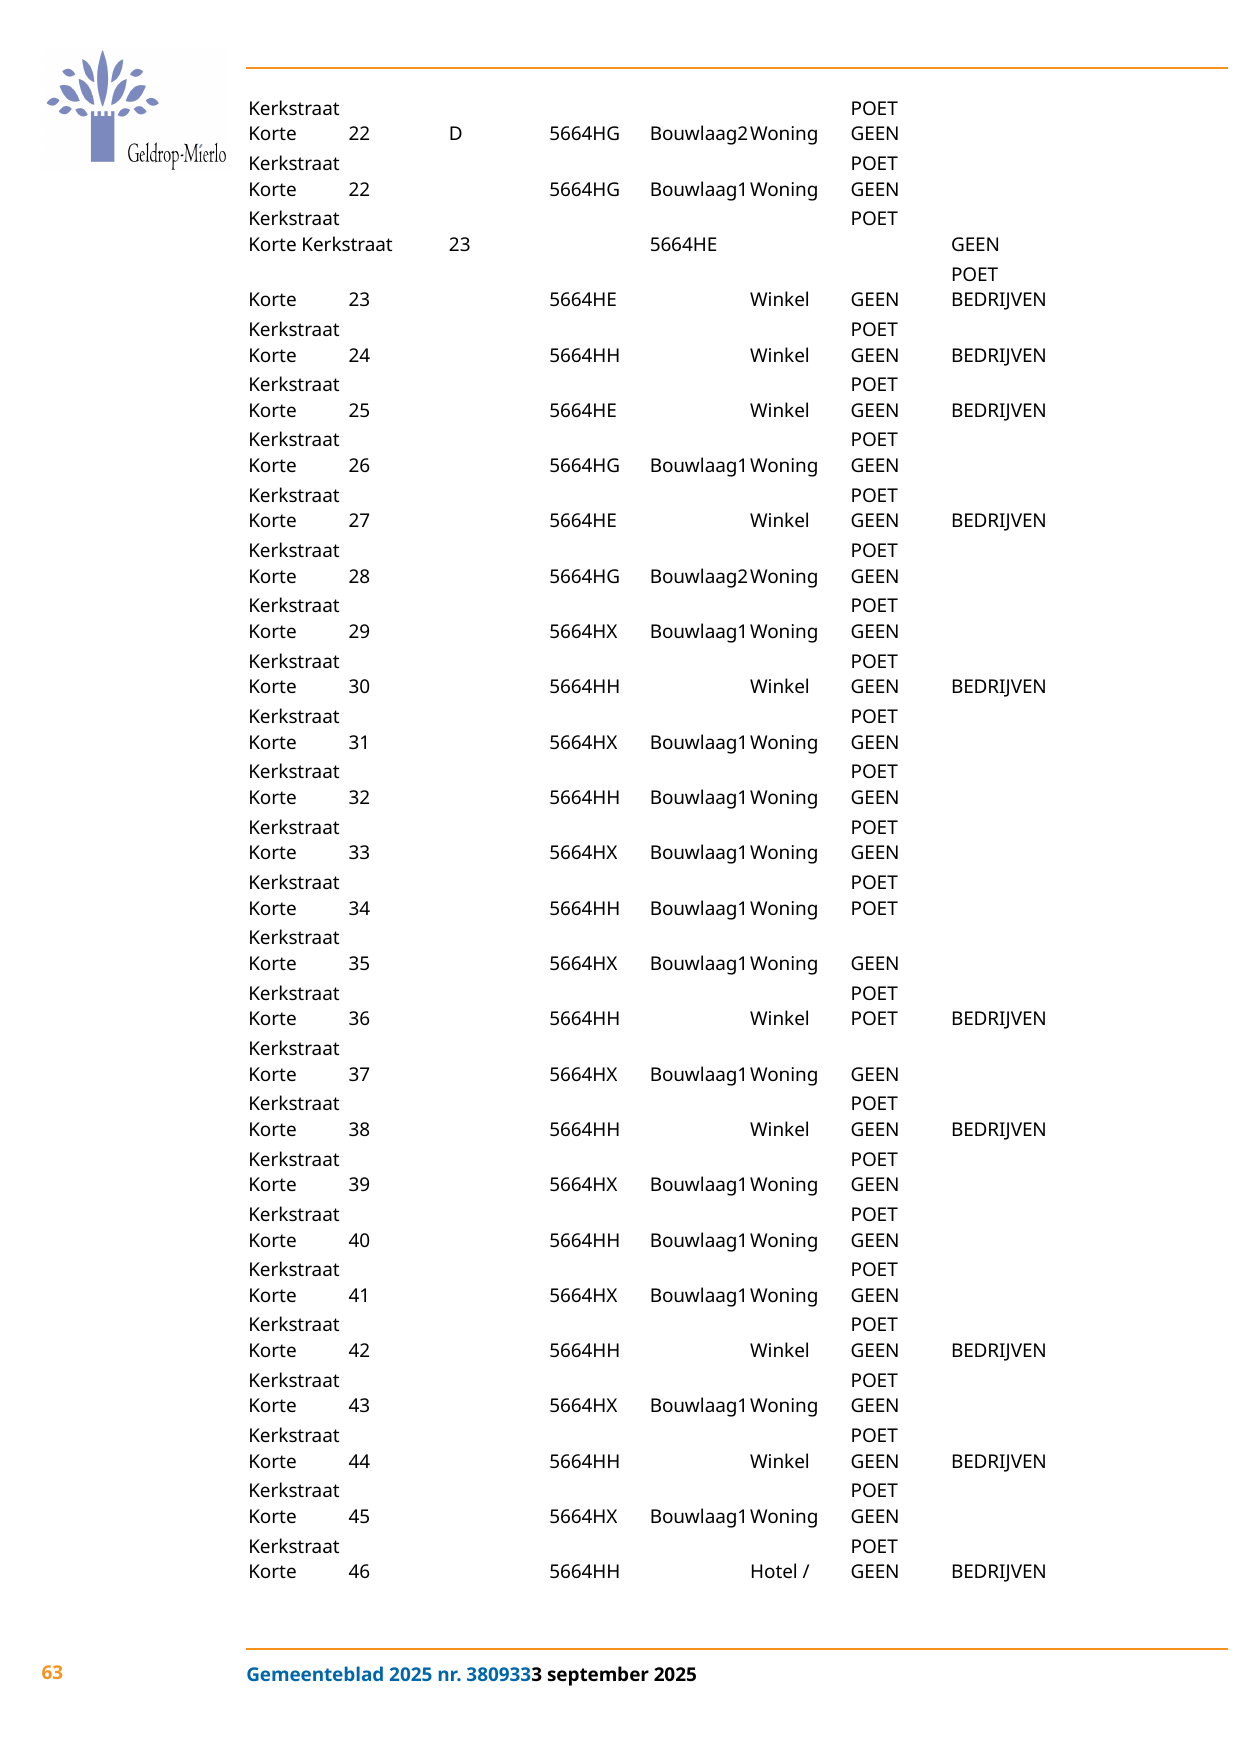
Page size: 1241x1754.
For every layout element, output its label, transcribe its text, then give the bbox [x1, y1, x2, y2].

table_cell 5664HH [549, 1559, 649, 1584]
table_cell GEEN POET [850, 1393, 951, 1448]
table_cell BEDRIJVEN [951, 286, 1051, 342]
table_cell 5664HX [549, 1282, 649, 1337]
table_cell 5664HX [549, 618, 649, 674]
table_cell Korte Kerkstraat [248, 231, 449, 286]
table_cell Kerkstraat [248, 95, 348, 121]
table_cell [650, 397, 750, 452]
table_cell Korte Kerkstraat [248, 453, 348, 508]
table_cell Korte Kerkstraat [248, 1338, 348, 1393]
table_cell POET [850, 895, 951, 950]
table_cell Bouwlaag1 [650, 895, 750, 950]
table_cell 5664HH [549, 1448, 649, 1503]
table_cell GEEN POET [850, 176, 951, 231]
table_cell [449, 508, 549, 563]
table_cell 40 [348, 1227, 449, 1282]
table_cell GEEN POET [850, 563, 951, 618]
table_cell [650, 1006, 750, 1061]
table_cell 5664HE [650, 231, 750, 286]
table_cell [449, 563, 549, 618]
table_cell BEDRIJVEN [951, 1448, 1051, 1503]
table_cell Woning [750, 840, 850, 895]
table_cell Korte Kerkstraat [248, 176, 348, 231]
table_cell Korte Kerkstraat [248, 508, 348, 563]
table_cell Bouwlaag1 [650, 1171, 750, 1227]
table_cell [1051, 231, 1152, 286]
table_cell Korte Kerkstraat [248, 1116, 348, 1171]
table_cell 5664HH [549, 895, 649, 950]
table_cell [449, 895, 549, 950]
table_cell 22 [348, 121, 449, 176]
table_cell [951, 95, 1051, 121]
table_cell Bouwlaag1 [650, 1282, 750, 1337]
table_cell 36 [348, 1006, 449, 1061]
table_cell Korte Kerkstraat [248, 397, 348, 452]
table_cell Korte Kerkstraat [248, 895, 348, 950]
table_cell Hotel / [750, 1559, 850, 1584]
table_cell [951, 1227, 1051, 1282]
table_cell GEEN POET [850, 674, 951, 729]
table_cell [650, 95, 750, 121]
table_cell [650, 1338, 750, 1393]
table_cell Winkel [750, 1006, 850, 1061]
table_cell [449, 397, 549, 452]
table_cell Woning [750, 1503, 850, 1559]
table_cell 5664HX [549, 729, 649, 784]
table_cell 25 [348, 397, 449, 452]
table_cell Korte Kerkstraat [248, 674, 348, 729]
table_cell 5664HX [549, 1393, 649, 1448]
table_cell 5664HX [549, 1061, 649, 1116]
table_cell [449, 342, 549, 397]
table_cell 43 [348, 1393, 449, 1448]
table_cell [951, 1282, 1051, 1337]
table_cell 5664HH [549, 1116, 649, 1171]
table_cell Woning [750, 1282, 850, 1337]
table_cell GEEN POET [850, 121, 951, 176]
table_cell 23 [449, 231, 549, 286]
table_cell Korte Kerkstraat [248, 1227, 348, 1282]
table_cell 26 [348, 453, 449, 508]
table_cell 42 [348, 1338, 449, 1393]
table_cell GEEN POET [951, 231, 1051, 286]
table_cell 46 [348, 1559, 449, 1584]
table_cell Korte Kerkstraat [248, 1061, 348, 1116]
table_cell [951, 840, 1051, 895]
table_cell [951, 895, 1051, 950]
table_cell BEDRIJVEN [951, 1338, 1051, 1393]
table_cell 38 [348, 1116, 449, 1171]
table_cell [449, 784, 549, 839]
table_cell [951, 453, 1051, 508]
table_cell Winkel [750, 674, 850, 729]
table_cell D [449, 121, 549, 176]
table_cell GEEN POET [850, 453, 951, 508]
table_cell [449, 1282, 549, 1337]
table_cell [650, 508, 750, 563]
table_cell 41 [348, 1282, 449, 1337]
table_cell 5664HE [549, 397, 649, 452]
table_cell [951, 1061, 1051, 1116]
table_cell Korte Kerkstraat [248, 342, 348, 397]
table_cell GEEN POET [850, 1116, 951, 1171]
table_cell GEEN POET [850, 1282, 951, 1337]
table_cell [449, 1006, 549, 1061]
table_cell 27 [348, 508, 449, 563]
table_cell 28 [348, 563, 449, 618]
table_cell GEEN POET [850, 618, 951, 674]
table_cell 31 [348, 729, 449, 784]
table_cell [449, 286, 549, 342]
table_cell [951, 176, 1051, 231]
table_cell Korte [248, 1559, 348, 1584]
table_cell GEEN POET [850, 397, 951, 452]
table_cell GEEN POET [850, 1061, 951, 1116]
table_cell Bouwlaag1 [650, 784, 750, 839]
table_cell [449, 453, 549, 508]
table_cell Bouwlaag2 [650, 563, 750, 618]
table_cell [650, 1116, 750, 1171]
table_cell 29 [348, 618, 449, 674]
table_cell [951, 1393, 1051, 1448]
table_cell GEEN POET [850, 1227, 951, 1282]
table_cell [449, 176, 549, 231]
table_cell GEEN POET [850, 950, 951, 1006]
table_cell [750, 95, 850, 121]
table_cell 32 [348, 784, 449, 839]
table_cell [951, 729, 1051, 784]
table_cell Korte Kerkstraat [248, 1448, 348, 1503]
table_cell GEEN POET [850, 1448, 951, 1503]
table_cell Bouwlaag1 [650, 1061, 750, 1116]
table_cell Korte Kerkstraat [248, 840, 348, 895]
table_cell [449, 1227, 549, 1282]
table_cell Korte Kerkstraat [248, 729, 348, 784]
table_cell Korte Kerkstraat [248, 1393, 348, 1448]
table_cell BEDRIJVEN [951, 1006, 1051, 1061]
table_cell Woning [750, 950, 850, 1006]
table_cell BEDRIJVEN [951, 674, 1051, 729]
table_cell Winkel [750, 1448, 850, 1503]
table_cell [449, 1503, 549, 1559]
table_cell Winkel [750, 1338, 850, 1393]
table_cell Korte Kerkstraat [248, 121, 348, 176]
table_cell GEEN [850, 1559, 951, 1584]
table_cell [549, 231, 649, 286]
table_cell Woning [750, 895, 850, 950]
table_cell 35 [348, 950, 449, 1006]
table_cell 5664HE [549, 508, 649, 563]
table_cell [951, 563, 1051, 618]
table_cell 5664HX [549, 1171, 649, 1227]
table_cell [449, 1116, 549, 1171]
table_cell GEEN POET [850, 1338, 951, 1393]
table_cell Woning [750, 1227, 850, 1282]
table_cell [750, 231, 850, 286]
table_cell GEEN POET [850, 840, 951, 895]
table_cell [449, 1393, 549, 1448]
table_cell [449, 1171, 549, 1227]
table_cell Bouwlaag1 [650, 1503, 750, 1559]
table_cell Woning [750, 729, 850, 784]
table_cell Woning [750, 563, 850, 618]
table_cell Bouwlaag1 [650, 1227, 750, 1282]
table_cell 44 [348, 1448, 449, 1503]
table_cell Woning [750, 618, 850, 674]
table_cell [449, 1338, 549, 1393]
table_cell 45 [348, 1503, 449, 1559]
table_cell [449, 840, 549, 895]
table_cell Bouwlaag1 [650, 176, 750, 231]
table_cell [449, 1448, 549, 1503]
table_cell [850, 231, 951, 286]
table_cell 30 [348, 674, 449, 729]
table_cell Bouwlaag1 [650, 618, 750, 674]
table_cell [650, 1559, 750, 1584]
table_cell 5664HG [549, 176, 649, 231]
table_cell 5664HG [549, 563, 649, 618]
table_cell [951, 618, 1051, 674]
table_cell Woning [750, 1171, 850, 1227]
table_cell 34 [348, 895, 449, 950]
table_cell BEDRIJVEN [951, 1559, 1051, 1584]
table_cell [449, 1061, 549, 1116]
table_cell Woning [750, 1393, 850, 1448]
table_cell [449, 950, 549, 1006]
picture [41, 47, 231, 172]
table_cell BEDRIJVEN [951, 397, 1051, 452]
table_cell GEEN POET [850, 729, 951, 784]
table_cell 5664HE [549, 286, 649, 342]
table_cell Winkel [750, 508, 850, 563]
table_cell [951, 1503, 1051, 1559]
table_cell 37 [348, 1061, 449, 1116]
table_cell Winkel [750, 397, 850, 452]
table_cell [650, 342, 750, 397]
table_cell 5664HX [549, 950, 649, 1006]
table_cell Woning [750, 784, 850, 839]
table_cell 5664HX [549, 840, 649, 895]
table_cell 23 [348, 286, 449, 342]
table_cell [951, 121, 1051, 176]
table_cell GEEN POET [850, 1503, 951, 1559]
table_cell 24 [348, 342, 449, 397]
table_cell 5664HH [549, 784, 649, 839]
table_cell [650, 286, 750, 342]
table_cell [951, 784, 1051, 839]
table_cell [951, 950, 1051, 1006]
table_cell [449, 1559, 549, 1584]
table_cell BEDRIJVEN [951, 342, 1051, 397]
table_cell Korte Kerkstraat [248, 1503, 348, 1559]
table_cell Korte Kerkstraat [248, 286, 348, 342]
table_cell Korte Kerkstraat [248, 1171, 348, 1227]
table_cell Bouwlaag1 [650, 840, 750, 895]
table_cell [650, 674, 750, 729]
table_cell Winkel [750, 342, 850, 397]
table_cell Korte Kerkstraat [248, 784, 348, 839]
table_cell BEDRIJVEN [951, 508, 1051, 563]
table_cell Bouwlaag1 [650, 729, 750, 784]
table_cell Woning [750, 121, 850, 176]
table_cell [549, 95, 649, 121]
table_cell 5664HX [549, 1503, 649, 1559]
table_cell 22 [348, 176, 449, 231]
table_cell [449, 729, 549, 784]
table_cell GEEN POET [850, 784, 951, 839]
table_cell Bouwlaag1 [650, 1393, 750, 1448]
table_cell [348, 95, 449, 121]
table_cell 5664HG [549, 453, 649, 508]
table_cell GEEN POET [850, 342, 951, 397]
table_cell 5664HH [549, 1338, 649, 1393]
table_cell Woning [750, 176, 850, 231]
table_cell 5664HH [549, 674, 649, 729]
table_cell Korte Kerkstraat [248, 618, 348, 674]
table_cell [449, 95, 549, 121]
table_cell GEEN POET [850, 1171, 951, 1227]
table_cell Korte Kerkstraat [248, 1006, 348, 1061]
table_cell 5664HG [549, 121, 649, 176]
table_cell POET [850, 95, 951, 121]
table_cell [449, 618, 549, 674]
table_cell POET [850, 1006, 951, 1061]
table_cell Korte Kerkstraat [248, 563, 348, 618]
table_cell Woning [750, 1061, 850, 1116]
table_cell GEEN POET [850, 508, 951, 563]
table_cell [449, 674, 549, 729]
table_cell 5664HH [549, 1227, 649, 1282]
table_cell 39 [348, 1171, 449, 1227]
table_cell Korte Kerkstraat [248, 1282, 348, 1337]
table_cell [650, 1448, 750, 1503]
table_cell [951, 1171, 1051, 1227]
table_cell 33 [348, 840, 449, 895]
table_cell Korte Kerkstraat [248, 950, 348, 1006]
table_cell 5664HH [549, 342, 649, 397]
table_cell Bouwlaag2 [650, 121, 750, 176]
table_cell GEEN POET [850, 286, 951, 342]
table_cell 5664HH [549, 1006, 649, 1061]
table_cell Bouwlaag1 [650, 950, 750, 1006]
table_cell Bouwlaag1 [650, 453, 750, 508]
table_cell Winkel [750, 286, 850, 342]
table_cell BEDRIJVEN [951, 1116, 1051, 1171]
table_cell Winkel [750, 1116, 850, 1171]
table_cell Woning [750, 453, 850, 508]
